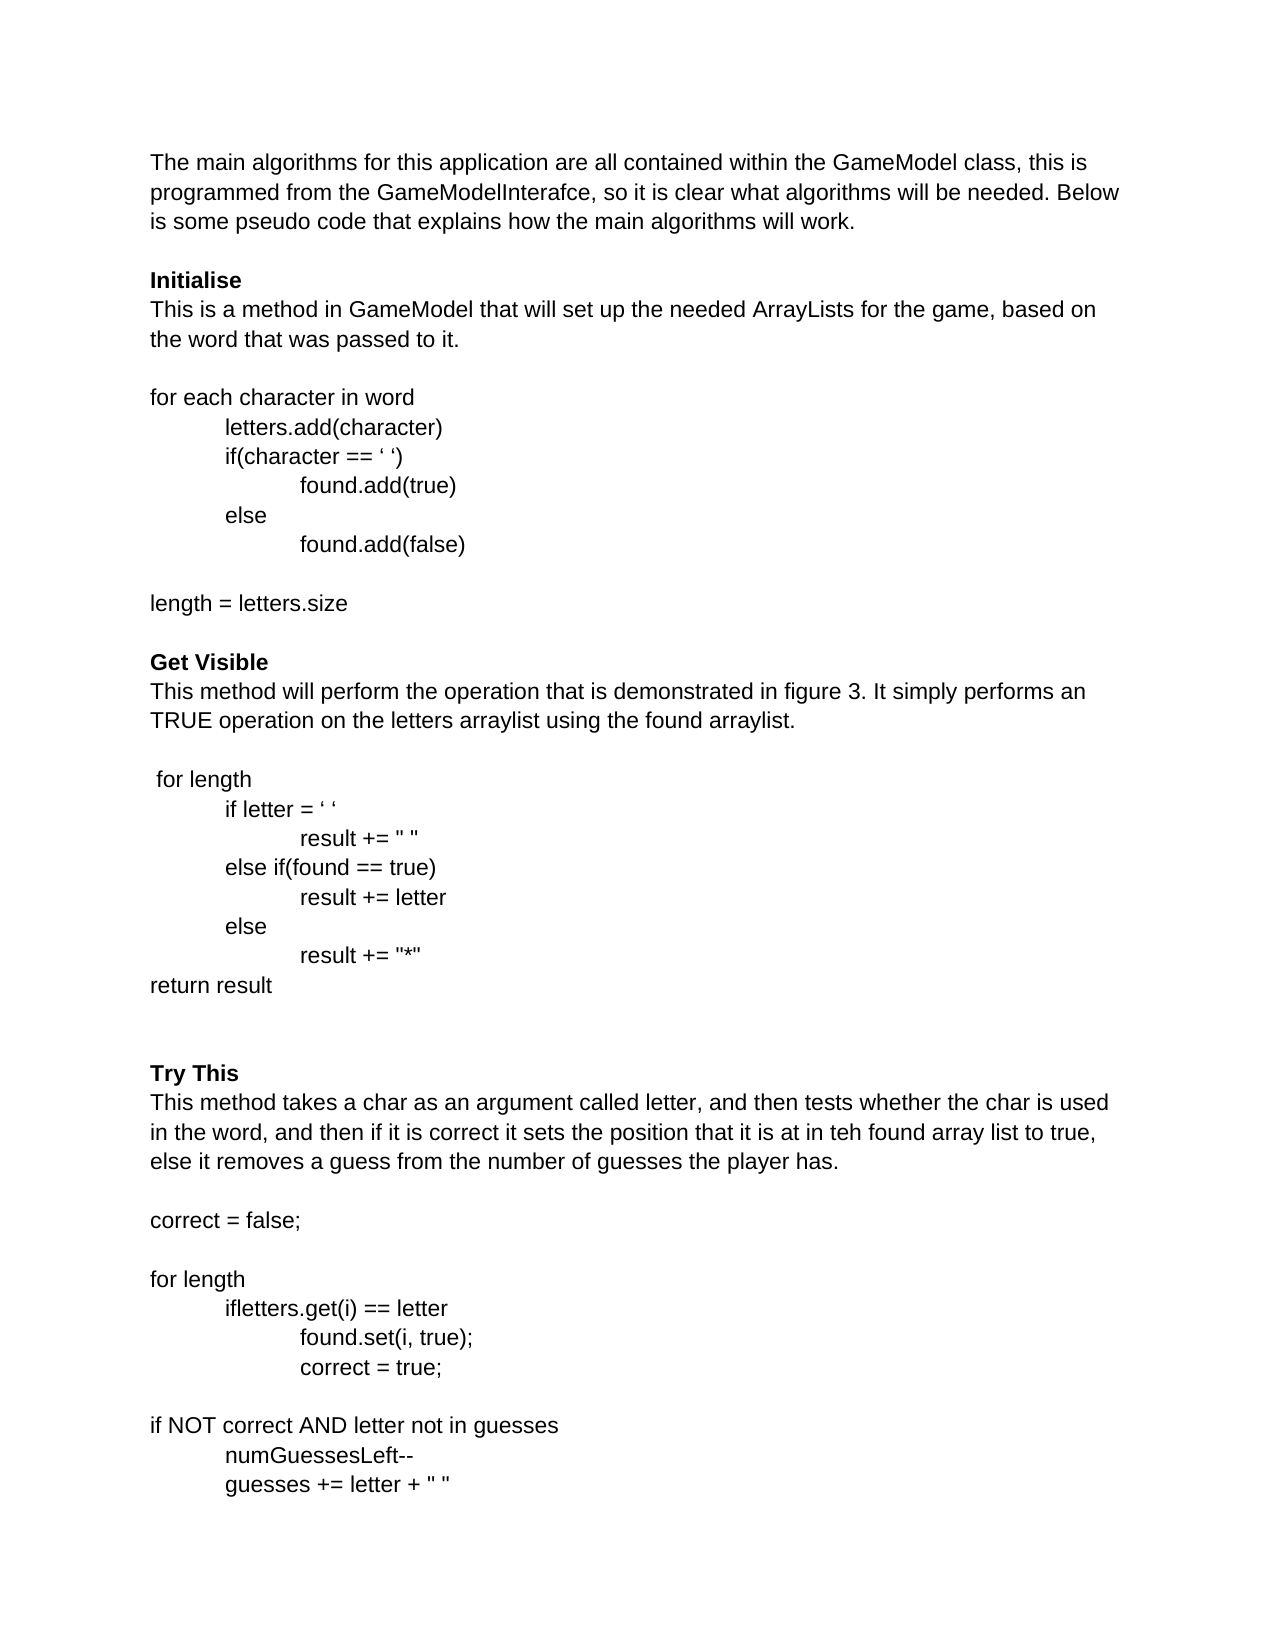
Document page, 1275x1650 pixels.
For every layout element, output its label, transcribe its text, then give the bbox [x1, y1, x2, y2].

text if letter = ‘ ‘ [150, 796, 1125, 822]
text result += " " [225, 826, 1125, 851]
text guesses += letter + " " [150, 1472, 1125, 1497]
text Try This [150, 1061, 1125, 1086]
text result += letter [150, 884, 1125, 910]
text letters.add(character) [150, 414, 1125, 440]
text length = letters.size [150, 591, 1125, 616]
text correct = true; [225, 1354, 1125, 1380]
text else [150, 914, 1125, 939]
text result += "*" [150, 943, 1125, 969]
text This is a method in GameModel that will set up the needed ArrayLists for the game, based on the word that was passed to it. [150, 297, 1125, 352]
text Initialise [150, 267, 1125, 293]
text found.add(true) [150, 473, 1125, 499]
text else if(found == true) [150, 855, 1125, 881]
text if(character == ‘ ‘) [150, 444, 1125, 469]
text This method will perform the operation that is demonstrated in figure 3. It simply performs an TRUE operation on the letters arraylist using the found arraylist. [150, 679, 1125, 734]
text numGuessesLeft-- [150, 1442, 1125, 1468]
text for length [150, 767, 1125, 792]
text found.add(false) [150, 532, 1125, 557]
text for each character in word [150, 385, 1125, 411]
text correct = false; [150, 1207, 1125, 1233]
text found.set(i, true); [225, 1325, 1125, 1351]
text The main algorithms for this application are all contained within the GameModel class, this is programmed from the GameModelInterafce, so it is clear what algorithms will be needed. Below is some pseudo code that explains how the main algorithms will work. [150, 150, 1125, 234]
text else [150, 502, 1125, 528]
text ifletters.get(i) == letter [150, 1296, 1125, 1321]
text return result [150, 972, 1125, 998]
text This method takes a char as an argument called letter, and then tests whether the char is used in the word, and then if it is correct it sets the position that it is at in teh found array list to true, else it removes a guess from the number of guesses the player has. [150, 1090, 1125, 1174]
text for length [150, 1266, 1125, 1292]
text Get Visible [150, 649, 1125, 675]
text if NOT correct AND letter not in guesses [150, 1413, 1125, 1439]
